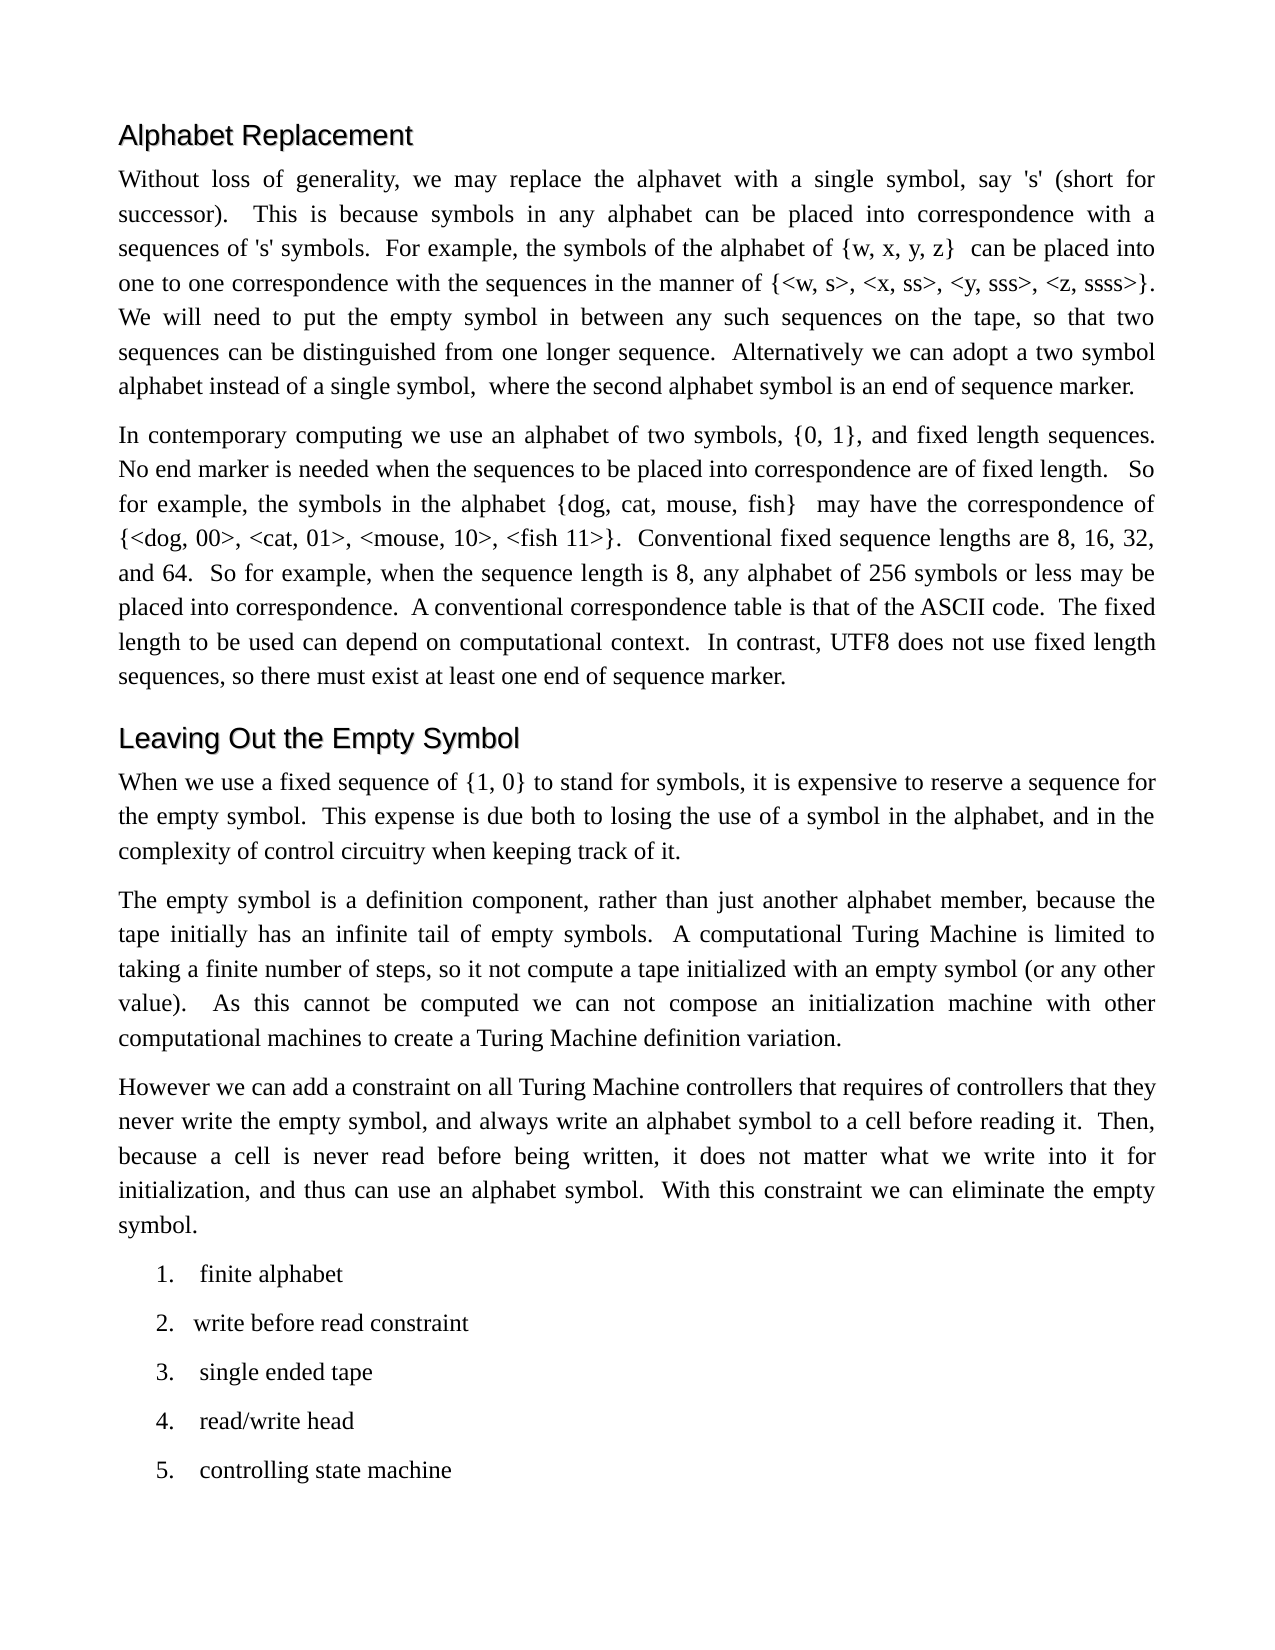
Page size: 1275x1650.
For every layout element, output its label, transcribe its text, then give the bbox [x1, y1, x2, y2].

subtitle Leaving Out the Empty Symbol [118, 721, 1157, 754]
text In contemporary computing we use an alphabet of two symbols, {0, 1}, and fixed length sequences. No end marker is needed when the sequences to be placed into correspondence are of fixed length. So for example, the symbols in the alphabet {dog, cat, mouse, fish} may have the correspondence of {<dog, 00>, <cat, 01>, <mouse, 10>, <fish 11>}. Conventional fixed sequence lengths are 8, 16, 32, and 64. So for example, when the sequence length is 8, any alphabet of 256 symbols or less may be placed into correspondence. A conventional correspondence table is that of the ASCII code. The fixed length to be used can depend on computational context. In contrast, UTF8 does not use fixed length sequences, so there must exist at least one end of sequence marker. [118, 420, 1157, 690]
text When we use a fixed sequence of {1, 0} to stand for symbols, it is expensive to reserve a sequence for the empty symbol. This expense is due both to losing the use of a symbol in the alphabet, and in the complexity of control circuitry when keeping track of it. [118, 767, 1157, 865]
list controlling state machine [156, 1455, 1157, 1484]
subtitle Alphabet Replacement [118, 118, 1157, 152]
list finite alphabet [156, 1259, 1157, 1288]
text The empty symbol is a definition component, rather than just another alphabet member, because the tape initially has an infinite tail of empty symbols. A computational Turing Machine is limited to taking a finite number of steps, so it not compute a tape initialized with an empty symbol (or any other value). As this cannot be computed we can not compose an initialization machine with other computational machines to create a Turing Machine definition variation. [118, 885, 1157, 1052]
text However we can add a constraint on all Turing Machine controllers that requires of controllers that they never write the empty symbol, and always write an alphabet symbol to a cell before reading it. Then, because a cell is never read before being written, it does not matter what we write into it for initialization, and thus can use an alphabet symbol. With this constraint we can eliminate the empty symbol. [118, 1072, 1157, 1239]
list single ended tape [156, 1357, 1157, 1386]
list read/write head [156, 1406, 1157, 1435]
text Without loss of generality, we may replace the alphavet with a single symbol, say 's' (short for successor). This is because symbols in any alphabet can be placed into correspondence with a sequences of 's' symbols. For example, the symbols of the alphabet of {w, x, y, z} can be placed into one to one correspondence with the sequences in the manner of {<w, s>, <x, ss>, <y, sss>, <z, ssss>}. We will need to put the empty symbol in between any such sequences on the tape, so that two sequences can be distinguished from one longer sequence. Alternatively we can adopt a two symbol alphabet instead of a single symbol, where the second alphabet symbol is an end of sequence marker. [118, 164, 1157, 400]
list write before read constraint [156, 1308, 1157, 1337]
